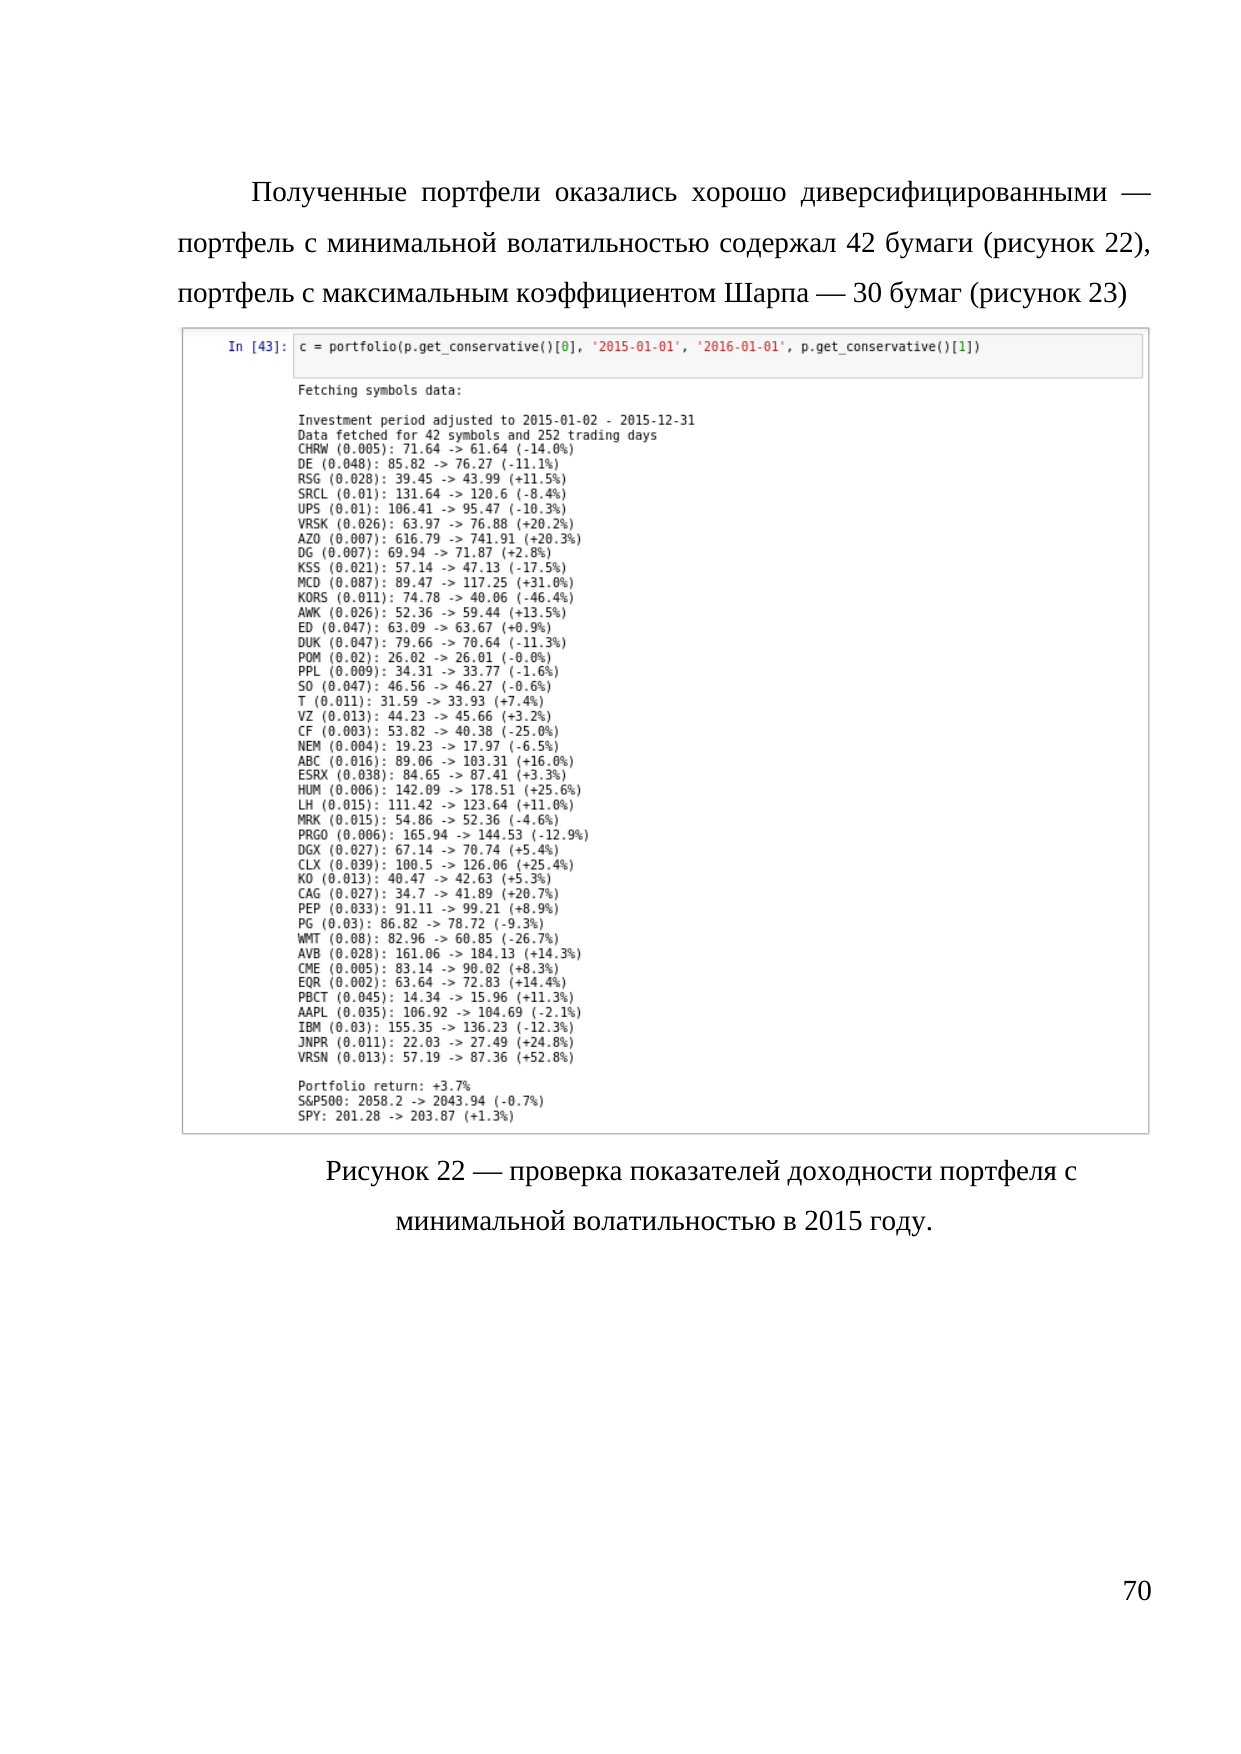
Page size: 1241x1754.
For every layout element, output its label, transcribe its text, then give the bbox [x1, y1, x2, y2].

text Рисунок 22 — проверка показателей доходности портфеля с минимальной волатильностью в 2015 году. [177, 1137, 1152, 1237]
picture [177, 325, 1152, 1137]
text Полученные портфели оказались хорошо диверсифицированными — портфель с минимальной волатильностью содержал 42 бумаги (рисунок 22), портфель с максимальным коэффициентом Шарпа — 30 бумаг (рисунок 23) [177, 174, 1152, 308]
